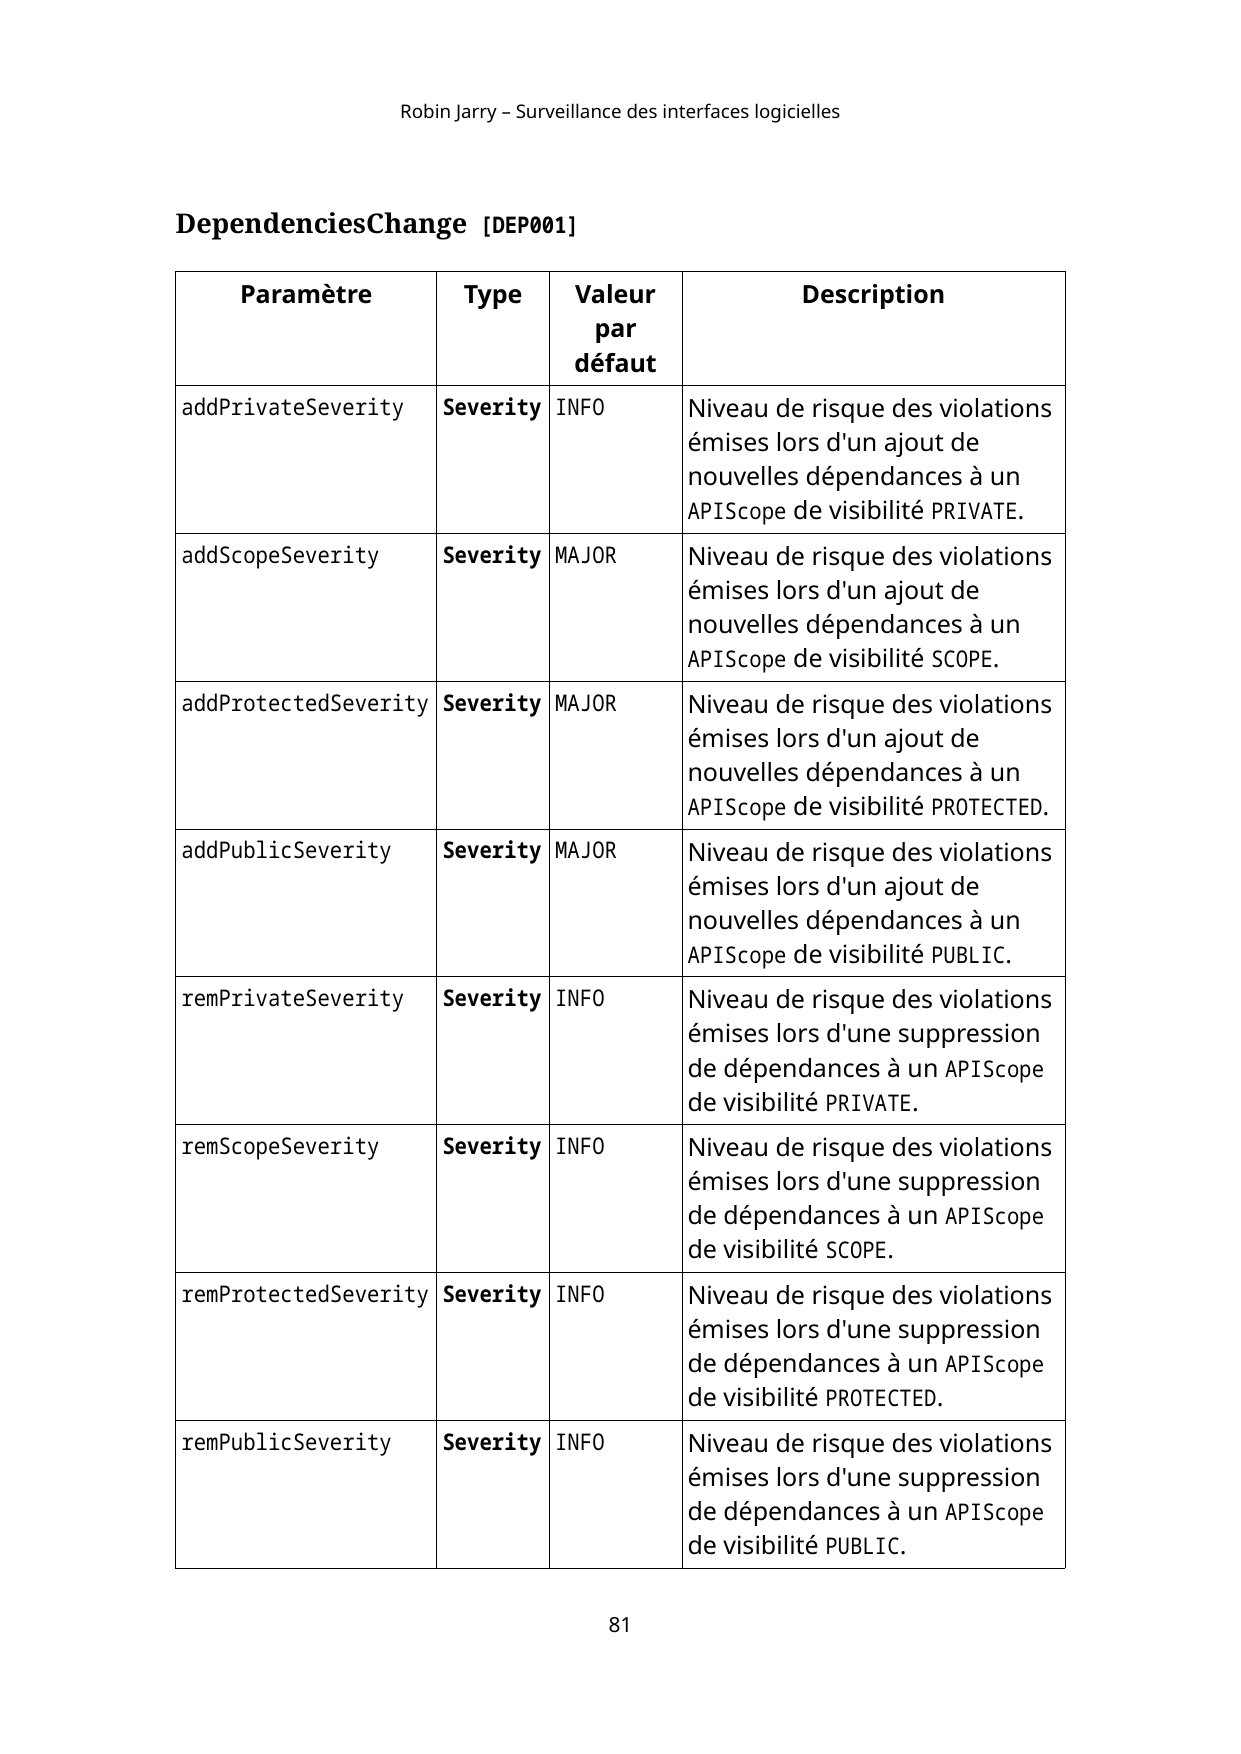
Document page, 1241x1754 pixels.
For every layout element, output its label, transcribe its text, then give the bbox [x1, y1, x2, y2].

table_cell Severity [437, 1273, 549, 1420]
table_cell Severity [437, 682, 549, 828]
table_cell INFO [550, 386, 682, 533]
table_cell Niveau de risque des violations émises lors d'une suppression de dépendances à un APIScope de visibilité PROTECTED. [683, 1273, 1065, 1420]
table_cell addProtectedSeverity [176, 682, 436, 828]
table_cell INFO [550, 977, 682, 1124]
table_header Valeur par défaut [550, 272, 682, 385]
table_cell Niveau de risque des violations émises lors d'un ajout de nouvelles dépendances à un APIScope de visibilité PROTECTED. [683, 682, 1065, 828]
table_header Paramètre [176, 272, 436, 385]
table_cell Severity [437, 830, 549, 976]
table_cell remScopeSeverity [176, 1125, 436, 1272]
table_cell remProtectedSeverity [176, 1273, 436, 1420]
table_cell MAJOR [550, 534, 682, 681]
table_cell Severity [437, 977, 549, 1124]
table_cell remPublicSeverity [176, 1421, 436, 1567]
subtitle DependenciesChange [DEP001] [175, 204, 1065, 241]
table_cell Severity [437, 386, 549, 533]
table_cell Niveau de risque des violations émises lors d'une suppression de dépendances à un APIScope de visibilité PUBLIC. [683, 1421, 1065, 1567]
table_cell Niveau de risque des violations émises lors d'un ajout de nouvelles dépendances à un APIScope de visibilité SCOPE. [683, 534, 1065, 681]
table_cell Severity [437, 534, 549, 681]
table_cell remPrivateSeverity [176, 977, 436, 1124]
table_cell addPublicSeverity [176, 830, 436, 976]
table_cell Niveau de risque des violations émises lors d'un ajout de nouvelles dépendances à un APIScope de visibilité PUBLIC. [683, 830, 1065, 976]
table_cell Niveau de risque des violations émises lors d'une suppression de dépendances à un APIScope de visibilité PRIVATE. [683, 977, 1065, 1124]
table_cell INFO [550, 1421, 682, 1567]
table_cell INFO [550, 1125, 682, 1272]
table_cell Niveau de risque des violations émises lors d'une suppression de dépendances à un APIScope de visibilité SCOPE. [683, 1125, 1065, 1272]
table_cell Severity [437, 1125, 549, 1272]
table_cell addScopeSeverity [176, 534, 436, 681]
table_cell addPrivateSeverity [176, 386, 436, 533]
table_header Type [437, 272, 549, 385]
table_cell INFO [550, 1273, 682, 1420]
table_header Description [683, 272, 1065, 385]
table_cell MAJOR [550, 682, 682, 828]
table_cell MAJOR [550, 830, 682, 976]
table_cell Severity [437, 1421, 549, 1567]
table_cell Niveau de risque des violations émises lors d'un ajout de nouvelles dépendances à un APIScope de visibilité PRIVATE. [683, 386, 1065, 533]
